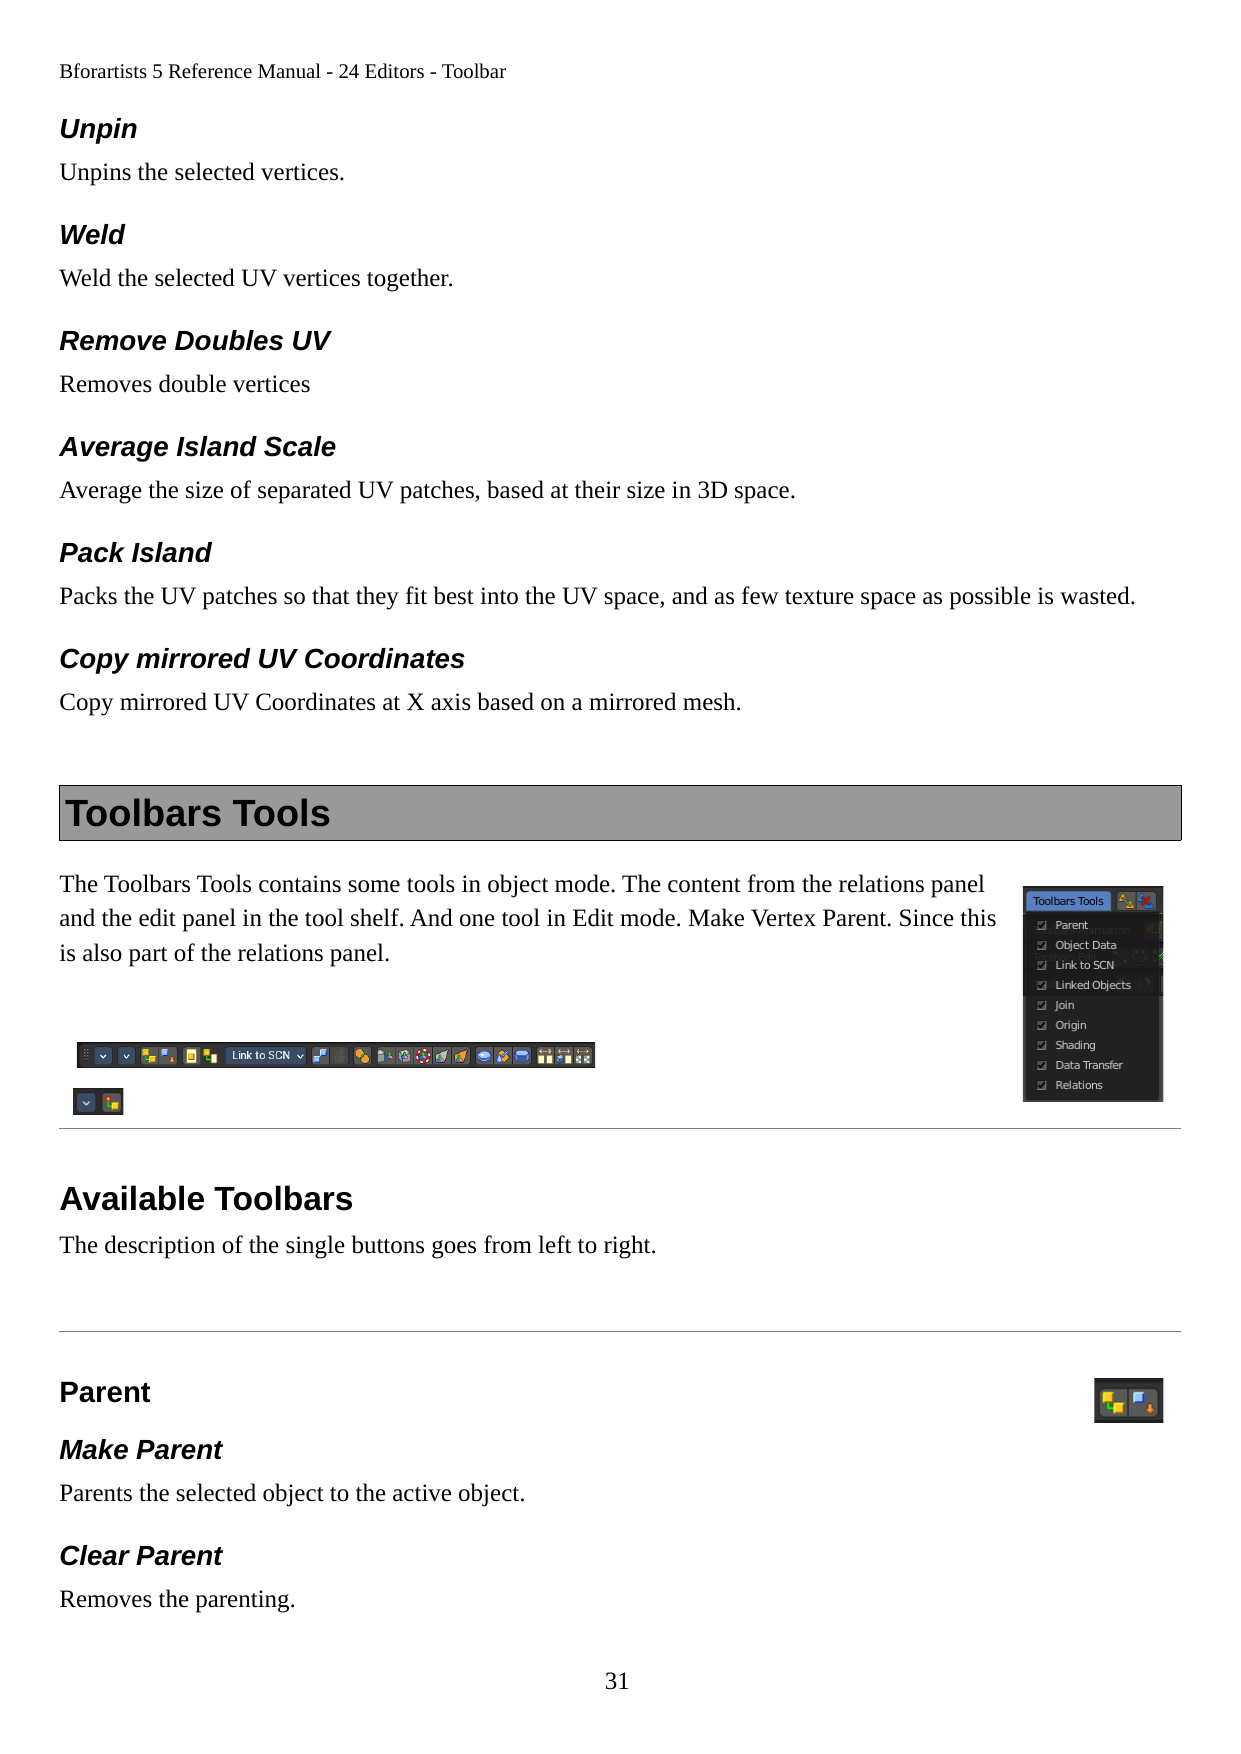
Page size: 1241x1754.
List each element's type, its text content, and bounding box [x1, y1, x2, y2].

subtitle Parent [59, 1375, 1181, 1409]
text The description of the single buttons goes from left to right. [59, 1230, 1181, 1259]
table_header Toolbars Tools [60, 786, 1181, 840]
text Removes the parenting. [59, 1584, 1181, 1613]
subtitle Copy mirrored UV Coordinates [59, 642, 1181, 674]
subtitle Clear Parent [59, 1539, 1181, 1571]
text Copy mirrored UV Coordinates at X axis based on a mirrored mesh. [59, 687, 1181, 715]
subtitle Pack Island [59, 536, 1181, 568]
subtitle Make Parent [59, 1434, 1181, 1466]
subtitle Weld [59, 218, 1181, 250]
picture [1094, 1378, 1164, 1423]
subtitle Remove Doubles UV [59, 324, 1181, 356]
text Unpins the selected vertices. [59, 157, 1181, 186]
text Parents the selected object to the active object. [59, 1478, 1181, 1507]
subtitle Average Island Scale [59, 430, 1181, 462]
text Packs the UV patches so that they fit best into the UV space, and as few texture space as possible is wasted. [59, 581, 1181, 609]
text Weld the selected UV vertices together. [59, 263, 1181, 292]
text Removes double vertices [59, 369, 1181, 398]
subtitle Unpin [59, 113, 1181, 144]
text The Toolbars Tools contains some tools in object mode. The content from the relations panel and the edit panel in the tool shelf. And one tool in Edit mode. Make Vertex Parent. Since this is also part of the relations panel. [59, 869, 1181, 967]
picture [76, 1042, 596, 1068]
subtitle Available Toolbars [59, 1179, 1181, 1217]
picture [1022, 886, 1164, 1102]
picture [73, 1088, 124, 1115]
text Average the size of separated UV patches, based at their size in 3D space. [59, 475, 1181, 503]
